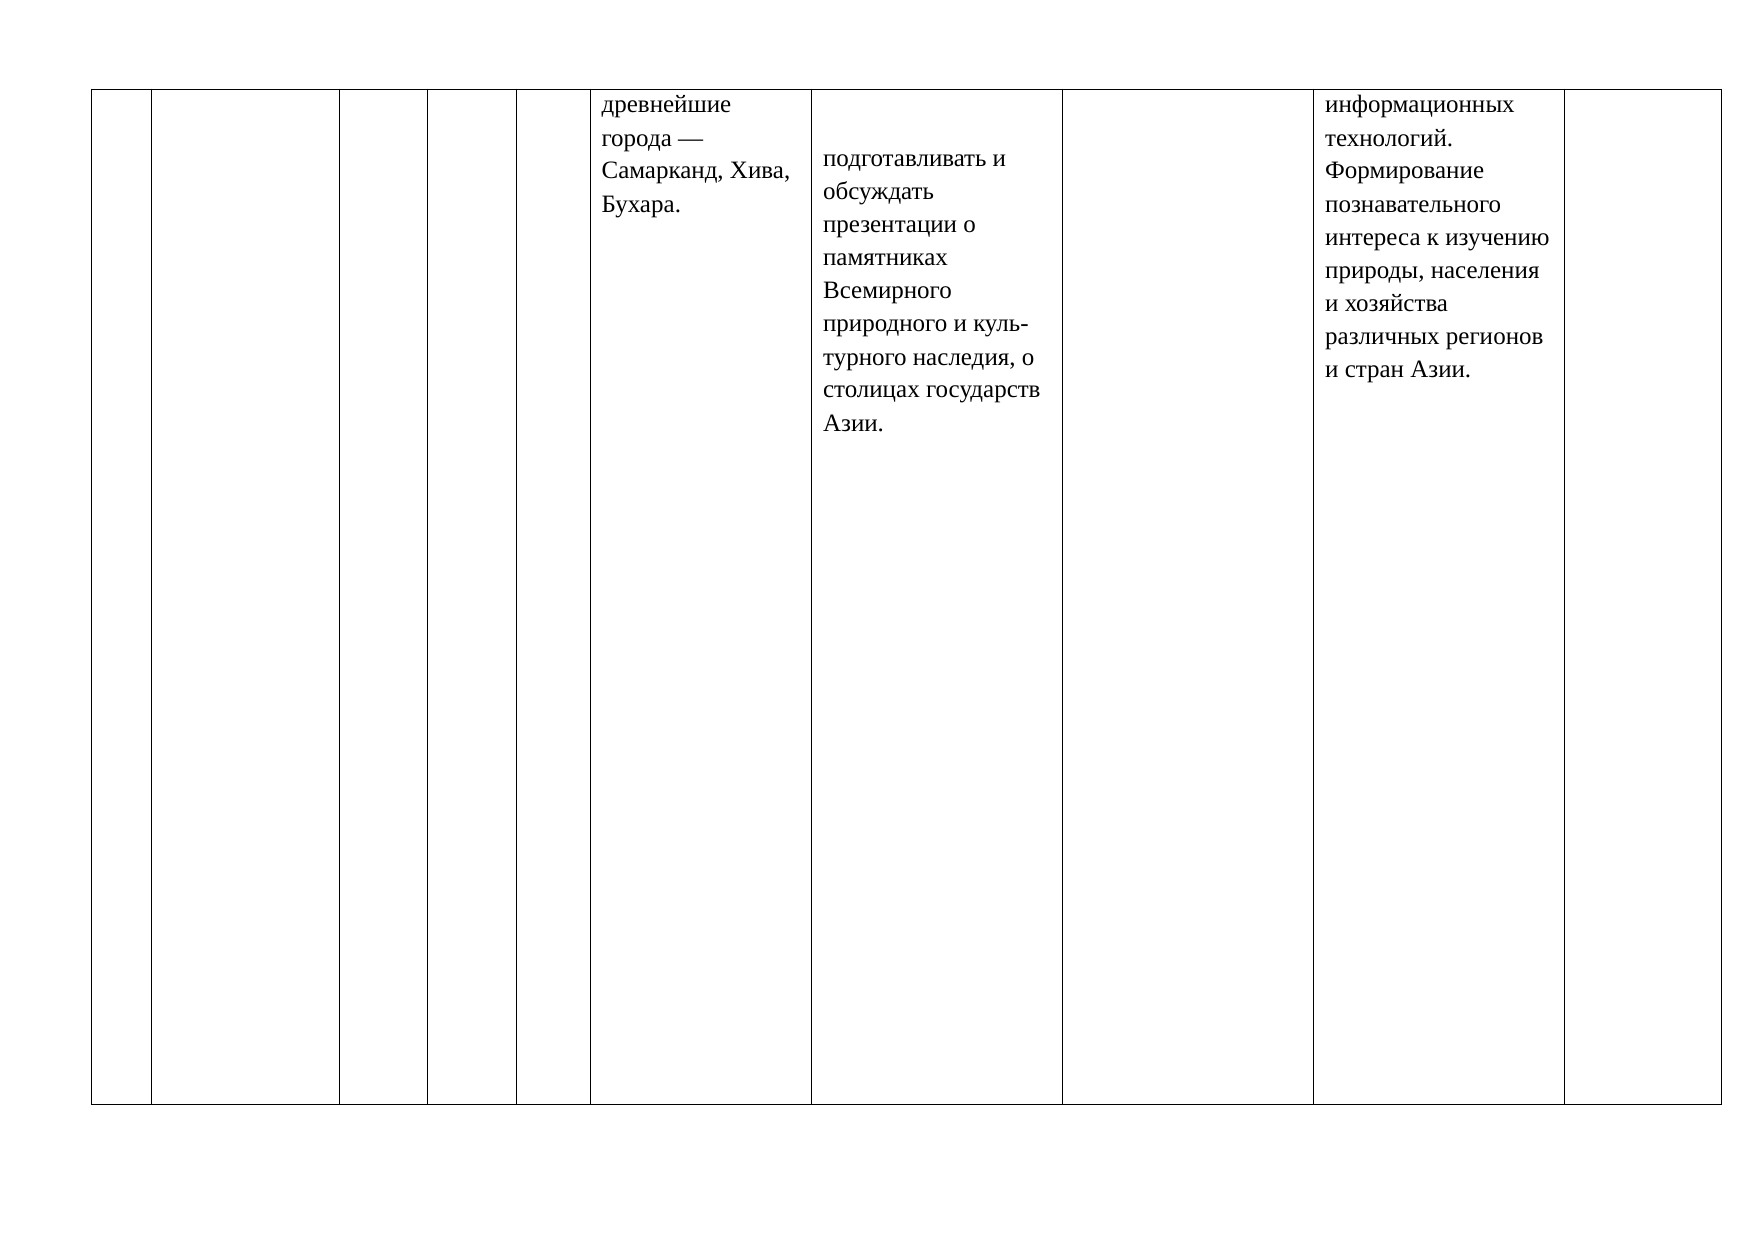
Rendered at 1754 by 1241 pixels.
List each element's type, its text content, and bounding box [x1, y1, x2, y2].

table_cell [152, 90, 339, 1103]
table_cell [517, 90, 590, 1103]
table_cell древней­шие города — Самарканд, Хива, Бухара. [591, 90, 811, 1103]
table_cell [1063, 90, 1313, 1103]
table_cell подготавливать и обсуждать презентации о памятниках Всемирного природного и куль­турного наследия, о столицах государств Азии. [812, 90, 1062, 1103]
table_cell [428, 90, 516, 1103]
table_cell информационных технологий. Формирование познавательного интереса к изучению природы, населения и хозяйства различных регионов и стран Азии. [1314, 90, 1564, 1103]
table_cell [1565, 90, 1721, 1103]
table_cell [92, 90, 151, 1103]
table_cell [340, 90, 427, 1103]
